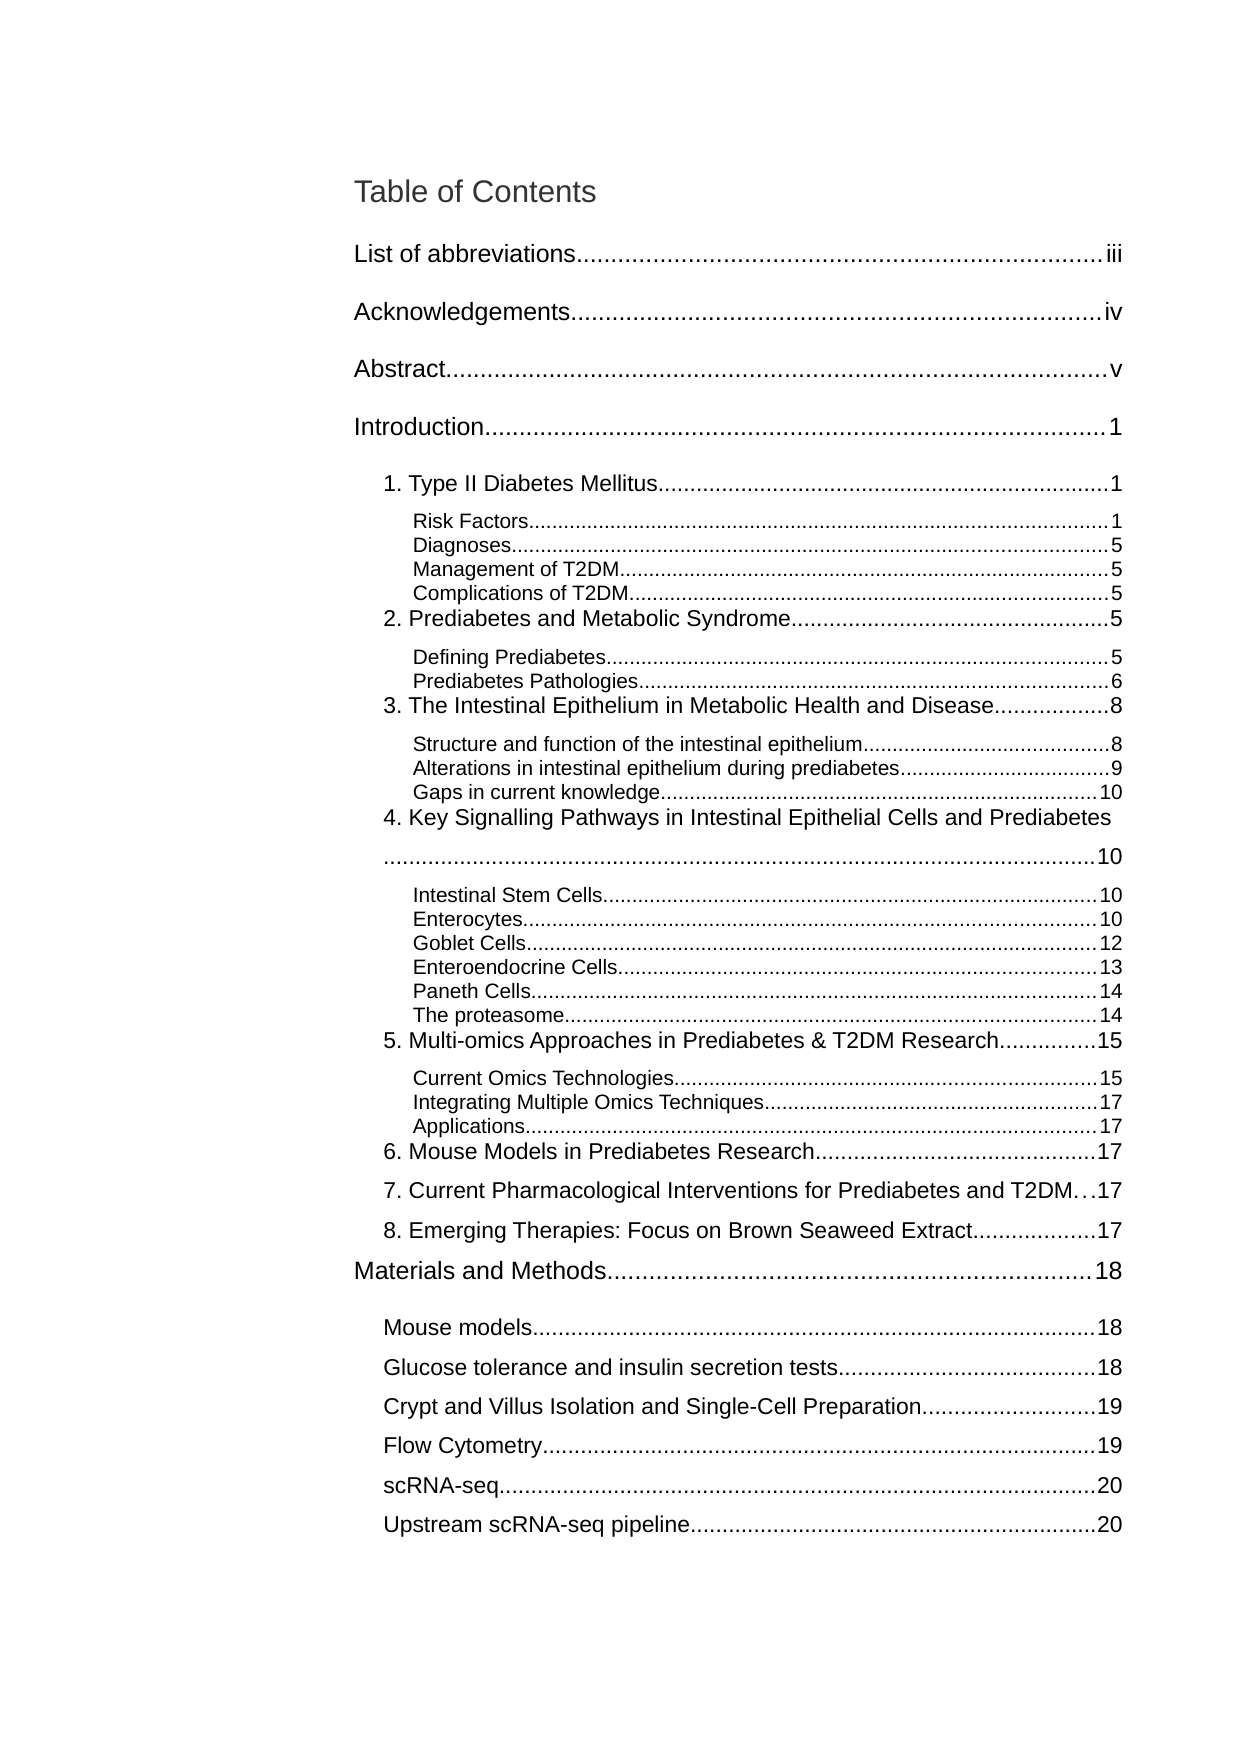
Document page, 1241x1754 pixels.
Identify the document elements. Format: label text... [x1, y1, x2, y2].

text 3. The Intestinal Epithelium in Metabolic Health and Disease 8 [383, 692, 1122, 719]
text Alterations in intestinal epithelium during prediabetes 9 [413, 756, 1122, 780]
text Gaps in current knowledge 10 [413, 780, 1122, 804]
text 1. Type II Diabetes Mellitus 1 [383, 470, 1122, 496]
text Glucose tolerance and insulin secretion tests. 18 [383, 1353, 1122, 1380]
text scRNA-seq 20 [383, 1472, 1122, 1498]
subtitle Table of Contents [354, 173, 1122, 208]
text Prediabetes Pathologies 6 [413, 668, 1122, 692]
text Paneth Cells 14 [413, 979, 1122, 1003]
text Management of T2DM 5 [413, 557, 1122, 581]
text Flow Cytometry 19 [383, 1432, 1122, 1459]
text Mouse models 18 [383, 1314, 1122, 1340]
text Complications of T2DM 5 [413, 581, 1122, 605]
text Intestinal Stem Cells 10 [413, 883, 1122, 907]
text Materials and Methods 18 [354, 1256, 1122, 1285]
text Enteroendocrine Cells 13 [413, 955, 1122, 979]
text Enterocytes 10 [413, 907, 1122, 931]
text Upstream scRNA-seq pipeline 20 [383, 1511, 1122, 1538]
text The proteasome 14 [413, 1003, 1122, 1027]
text Current Omics Technologies 15 [413, 1066, 1122, 1090]
text Risk Factors 1 [413, 509, 1122, 533]
text 7. Current Pharmacological Interventions for Prediabetes and T2DM 17 [383, 1177, 1122, 1204]
text Acknowledgements iv [354, 297, 1122, 325]
text Structure and function of the intestinal epithelium 8 [413, 732, 1122, 756]
text Crypt and Villus Isolation and Single-Cell Preparation 19 [383, 1393, 1122, 1419]
text Goblet Cells 12 [413, 931, 1122, 955]
text 2. Prediabetes and Metabolic Syndrome 5 [383, 605, 1122, 631]
text 6. Mouse Models in Prediabetes Research 17 [383, 1138, 1122, 1164]
text Diagnoses 5 [413, 533, 1122, 557]
text 8. Emerging Therapies: Focus on Brown Seaweed Extract 17 [383, 1217, 1122, 1243]
text 4. Key Signalling Pathways in Intestinal Epithelial Cells and Prediabetes 10 [383, 804, 1122, 870]
text Defining Prediabetes 5 [413, 644, 1122, 668]
text 5. Multi-omics Approaches in Prediabetes & T2DM Research 15 [383, 1027, 1122, 1053]
text Introduction 1 [354, 412, 1122, 441]
text List of abbreviations iii [354, 239, 1122, 268]
text Applications 17 [413, 1114, 1122, 1138]
text Abstract v [354, 354, 1122, 383]
text Integrating Multiple Omics Techniques 17 [413, 1090, 1122, 1114]
